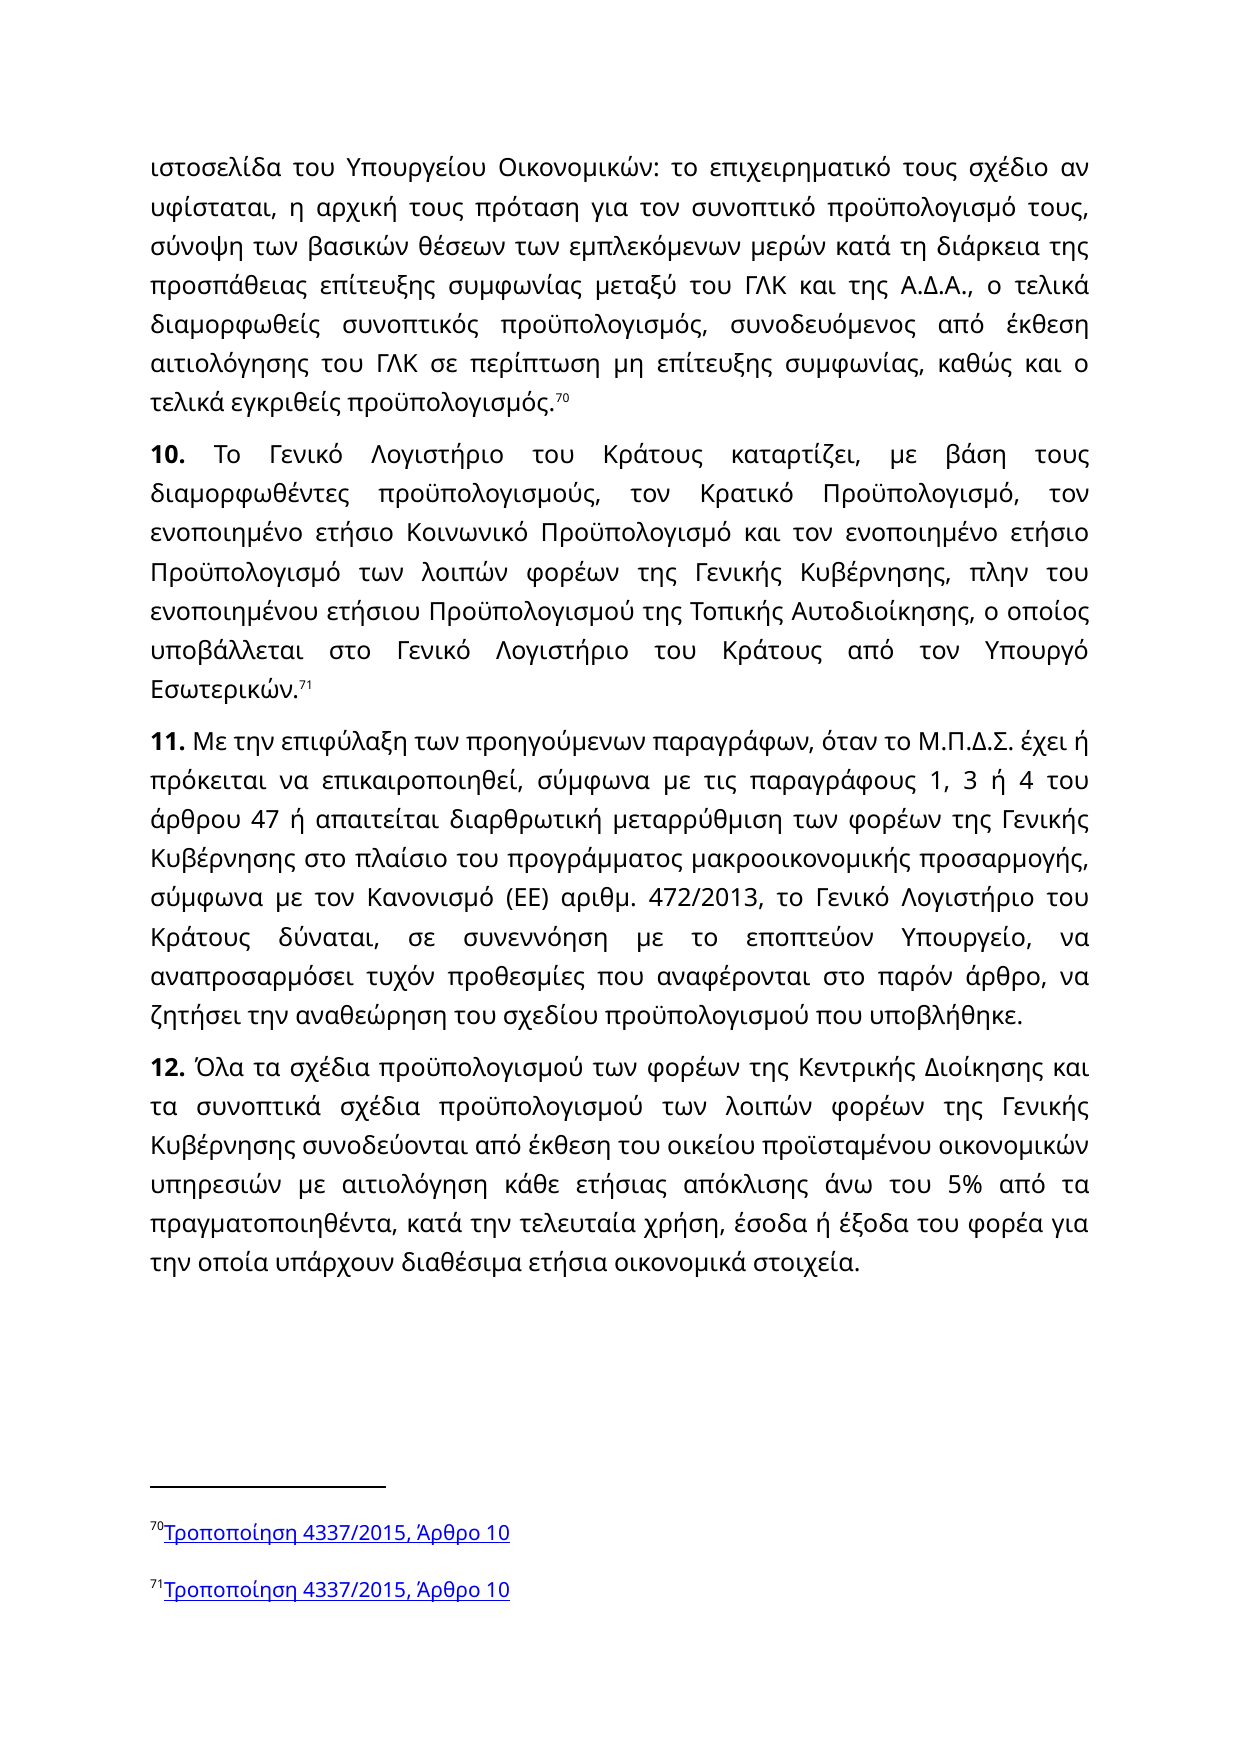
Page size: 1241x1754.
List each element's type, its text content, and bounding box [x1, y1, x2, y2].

text Τροποποίηση 4337/2015, Άρθρο 10 [150, 1518, 1090, 1546]
text 10. Το Γενικό Λογιστήριο του Κράτους καταρτίζει, με βάση τους διαμορφωθέντες προϋπολογισμούς, τον Κρατικό Προϋπολογισμό, τον ενοποιημένο ετήσιο Κοινωνικό Προϋπολογισμό και τον ενοποιημένο ετήσιο Προϋπολογισμό των λοιπών φορέων της Γενικής Κυβέρνησης, πλην του ενοποιημένου ετήσιου Προϋπολογισμού της Τοπικής Αυτοδιοίκησης, ο οποίος υποβάλλεται στο Γενικό Λογιστήριο του Κράτους από τον Υπουργό Εσωτερικών. [150, 437, 1090, 706]
text Τροποποίηση 4337/2015, Άρθρο 10 [150, 1576, 1090, 1604]
text 12. Όλα τα σχέδια προϋπολογισμού των φορέων της Κεντρικής Διοίκησης και τα συνοπτικά σχέδια προϋπολογισμού των λοιπών φορέων της Γενικής Κυβέρνησης συνοδεύονται από έκθεση του οικείου προϊσταμένου οικονομικών υπηρεσιών με αιτιολόγηση κάθε ετήσιας απόκλισης άνω του 5% από τα πραγματοποιηθέντα, κατά την τελευταία χρήση, έσοδα ή έξοδα του φορέα για την οποία υπάρχουν διαθέσιμα ετήσια οικονομικά στοιχεία. [150, 1049, 1090, 1279]
text 11. Με την επιφύλαξη των προηγούμενων παραγράφων, όταν το Μ.Π.Δ.Σ. έχει ή πρόκειται να επικαιροποιηθεί, σύμφωνα με τις παραγράφους 1, 3 ή 4 του άρθρου 47 ή απαιτείται διαρθρωτική μεταρρύθμιση των φορέων της Γενικής Κυβέρνησης στο πλαίσιο του προγράμματος μακροοικονομικής προσαρμογής, σύμφωνα με τον Κανονισμό (ΕΕ) αριθμ. 472/2013, το Γενικό Λογιστήριο του Κράτους δύναται, σε συνεννόηση με το εποπτεύον Υπουργείο, να αναπροσαρμόσει τυχόν προθεσμίες που αναφέρονται στο παρόν άρθρο, να ζητήσει την αναθεώρηση του σχεδίου προϋπολογισμού που υποβλήθηκε. [150, 723, 1090, 1032]
text ιστοσελίδα του Υπουργείου Οικονομικών: το επιχειρηματικό τους σχέδιο αν υφίσταται, η αρχική τους πρόταση για τον συνοπτικό προϋπολογισμό τους, σύνοψη των βασικών θέσεων των εμπλεκόμενων μερών κατά τη διάρκεια της προσπάθειας επίτευξης συμφωνίας μεταξύ του ΓΛΚ και της Α.Δ.Α., ο τελικά διαμορφωθείς συνοπτικός προϋπολογισμός, συνοδευόμενος από έκθεση αιτιολόγησης του ΓΛΚ σε περίπτωση μη επίτευξης συμφωνίας, καθώς και ο τελικά εγκριθείς προϋπολογισμός. [150, 150, 1090, 419]
